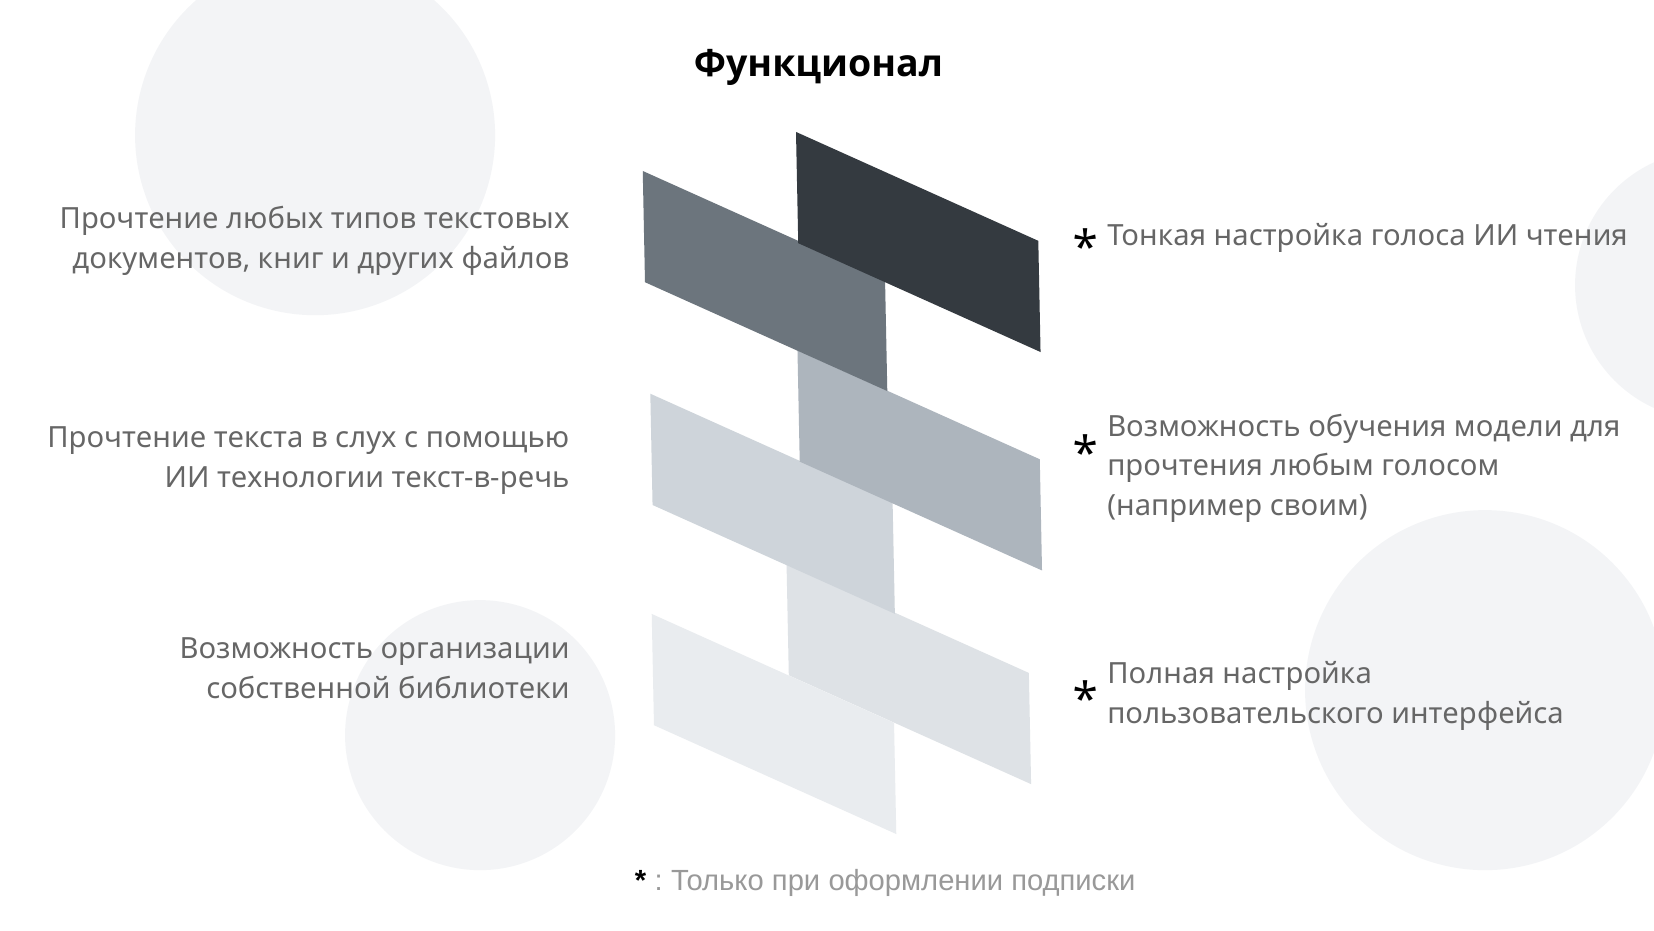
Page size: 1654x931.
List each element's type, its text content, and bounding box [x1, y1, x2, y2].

text_box Прочтение текста в слух с помощью ИИ технологии текст-в-речь [29, 408, 585, 532]
text_box Возможность обучения модели для прочтения любым голосом (например своим) [1092, 397, 1648, 532]
text_box Прочтение любых типов текстовых документов, книг и других файлов [29, 190, 585, 313]
text_box Тонкая настройка голоса ИИ чтения [1092, 206, 1648, 330]
text_box Полная настройка пользовательского интерфейса [1092, 644, 1648, 768]
text_box * : Только при оформлении подписки [620, 856, 1151, 904]
text_box * [1057, 658, 1092, 739]
text_box Функционал [679, 29, 980, 96]
text_box * [1057, 206, 1092, 287]
text_box Возможность организации собственной библиотеки [29, 620, 585, 743]
text_box * [1057, 413, 1123, 493]
